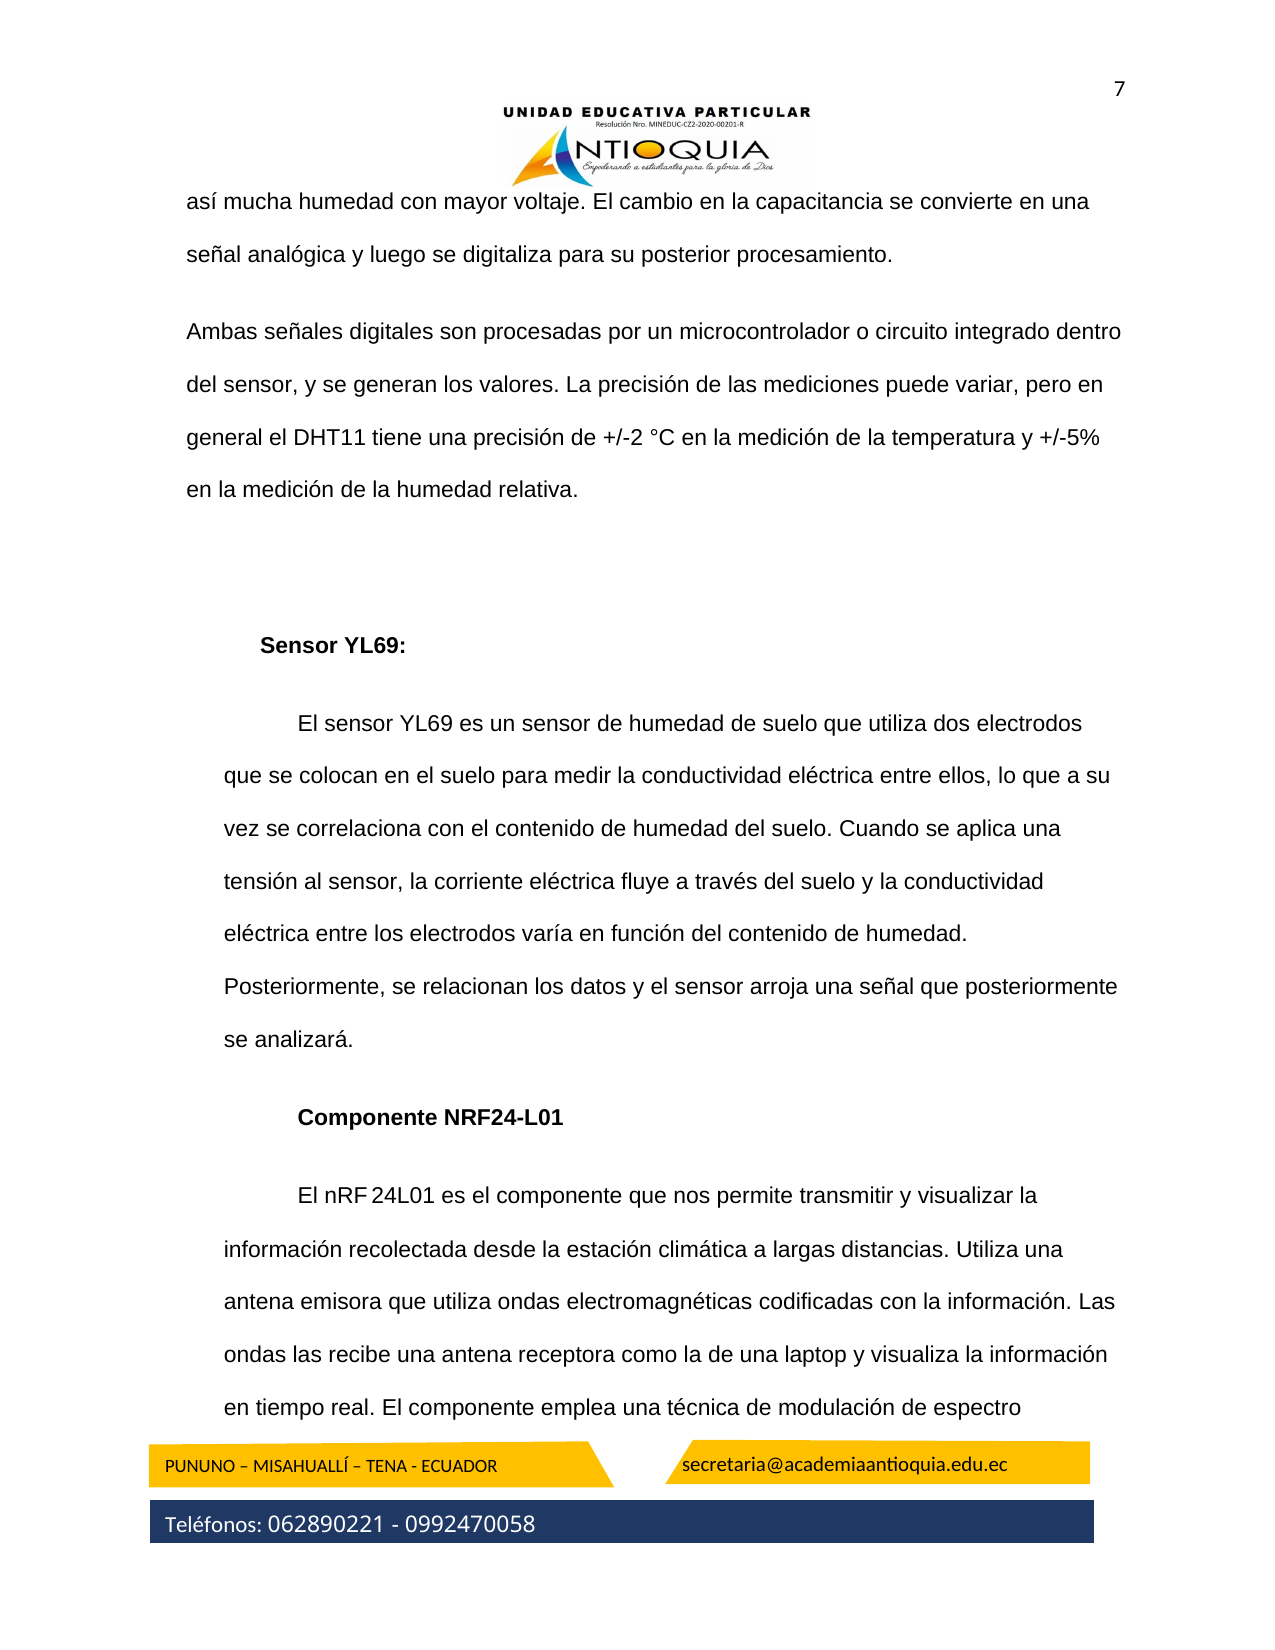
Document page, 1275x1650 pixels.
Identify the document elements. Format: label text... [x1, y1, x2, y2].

text así mucha humedad con mayor voltaje. El cambio en la capacitancia se convierte en una señal analógica y luego se digitaliza para su posterior procesamiento. [186, 188, 1125, 267]
text Sensor YL69: [186, 632, 1125, 658]
text El sensor YL69 es un sensor de humedad de suelo que utiliza dos electrodos que se colocan en el suelo para medir la conductividad eléctrica entre ellos, lo que a su vez se correlaciona con el contenido de humedad del suelo. Cuando se aplica una tensión al sensor, la corriente eléctrica fluye a través del suelo y la conductividad eléctrica entre los electrodos varía en función del contenido de humedad. Posteriormente, se relacionan los datos y el sensor arroja una señal que posteriormente se analizará. [224, 709, 1125, 1052]
text El nRF 24L01 es el componente que nos permite transmitir y visualizar la información recolectada desde la estación climática a largas distancias. Utiliza una antena emisora que utiliza ondas electromagnéticas codificadas con la información. Las ondas las recibe una antena receptora como la de una laptop y visualiza la información en tiempo real. El componente emplea una técnica de modulación de espectro [224, 1181, 1125, 1420]
text Componente NRF24-L01 [224, 1103, 1125, 1130]
text Ambas señales digitales son procesadas por un microcontrolador o circuito integrado dentro del sensor, y se generan los valores. La precisión de las mediciones puede variar, pero en general el DHT11 tiene una precisión de +/-2 °C en la medición de la temperatura y +/-5% en la medición de la humedad relativa. [186, 318, 1125, 503]
